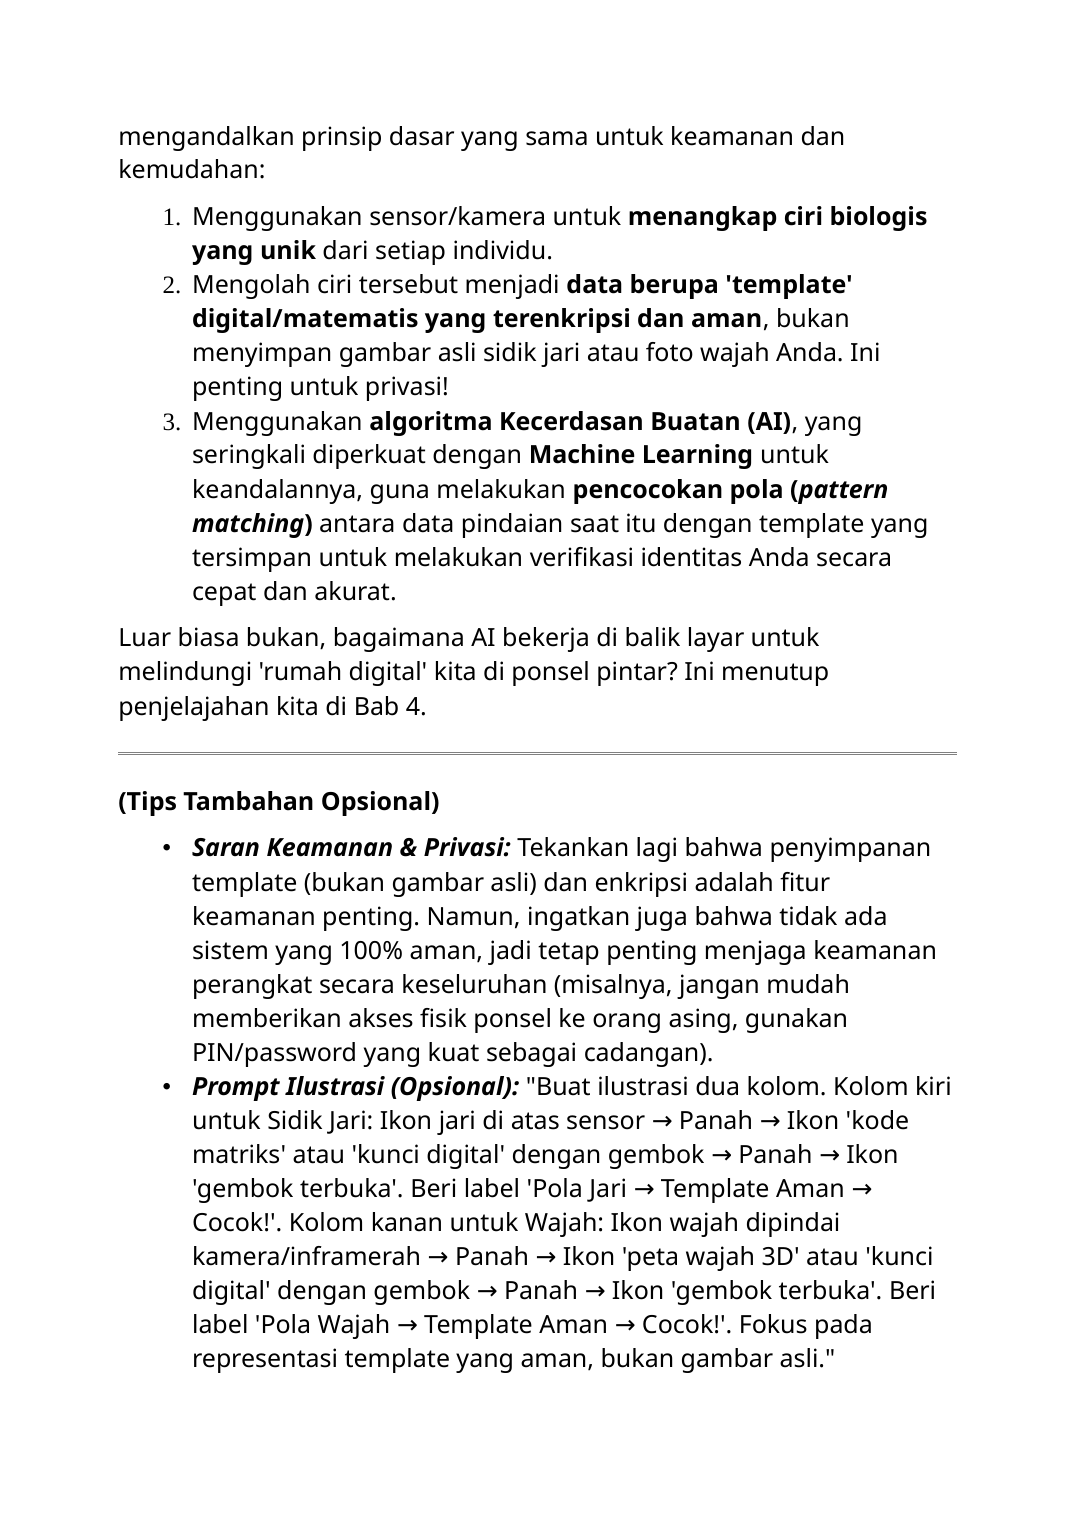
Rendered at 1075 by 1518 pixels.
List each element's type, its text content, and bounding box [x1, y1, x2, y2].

text mengandalkan prinsip dasar yang sama untuk keamanan dan kemudahan: [118, 118, 957, 186]
list Prompt Ilustrasi (Opsional): "Buat ilustrasi dua kolom. Kolom kiri untuk Sidik Jari: Ikon jari di atas sensor → Panah → Ikon 'kode matriks' atau 'kunci digital' dengan gembok → Panah → Ikon 'gembok terbuka'. Beri label 'Pola Jari → Template Aman → Cocok!'. Kolom kanan untuk Wajah: Ikon wajah dipindai kamera/inframerah → Panah → Ikon 'peta wajah 3D' atau 'kunci digital' dengan gembok → Panah → Ikon 'gembok terbuka'. Beri label 'Pola Wajah → Template Aman → Cocok!'. Fokus pada representasi template yang aman, bukan gambar asli." [162, 1068, 957, 1375]
text Luar biasa bukan, bagaimana AI bekerja di balik layar untuk melindungi 'rumah digital' kita di ponsel pintar? Ini menutup penjelajahan kita di Bab 4. [118, 620, 957, 722]
list Menggunakan algoritma Kecerdasan Buatan (AI), yang seringkali diperkuat dengan Machine Learning untuk keandalannya, guna melakukan pencocokan pola (pattern matching) antara data pindaian saat itu dengan template yang tersimpan untuk melakukan verifikasi identitas Anda secara cepat dan akurat. [162, 403, 957, 607]
text (Tips Tambahan Opsional) [118, 783, 957, 818]
list Menggunakan sensor/kamera untuk menangkap ciri biologis yang unik dari setiap individu. [162, 199, 957, 267]
list Mengolah ciri tersebut menjadi data berupa 'template' digital/matematis yang terenkripsi dan aman, bukan menyimpan gambar asli sidik jari atau foto wajah Anda. Ini penting untuk privasi! [162, 267, 957, 403]
list Saran Keamanan & Privasi: Tekankan lagi bahwa penyimpanan template (bukan gambar asli) dan enkripsi adalah fitur keamanan penting. Namun, ingatkan juga bahwa tidak ada sistem yang 100% aman, jadi tetap penting menjaga keamanan perangkat secara keseluruhan (misalnya, jangan mudah memberikan akses fisik ponsel ke orang asing, gunakan PIN/password yang kuat sebagai cadangan). [162, 830, 957, 1068]
